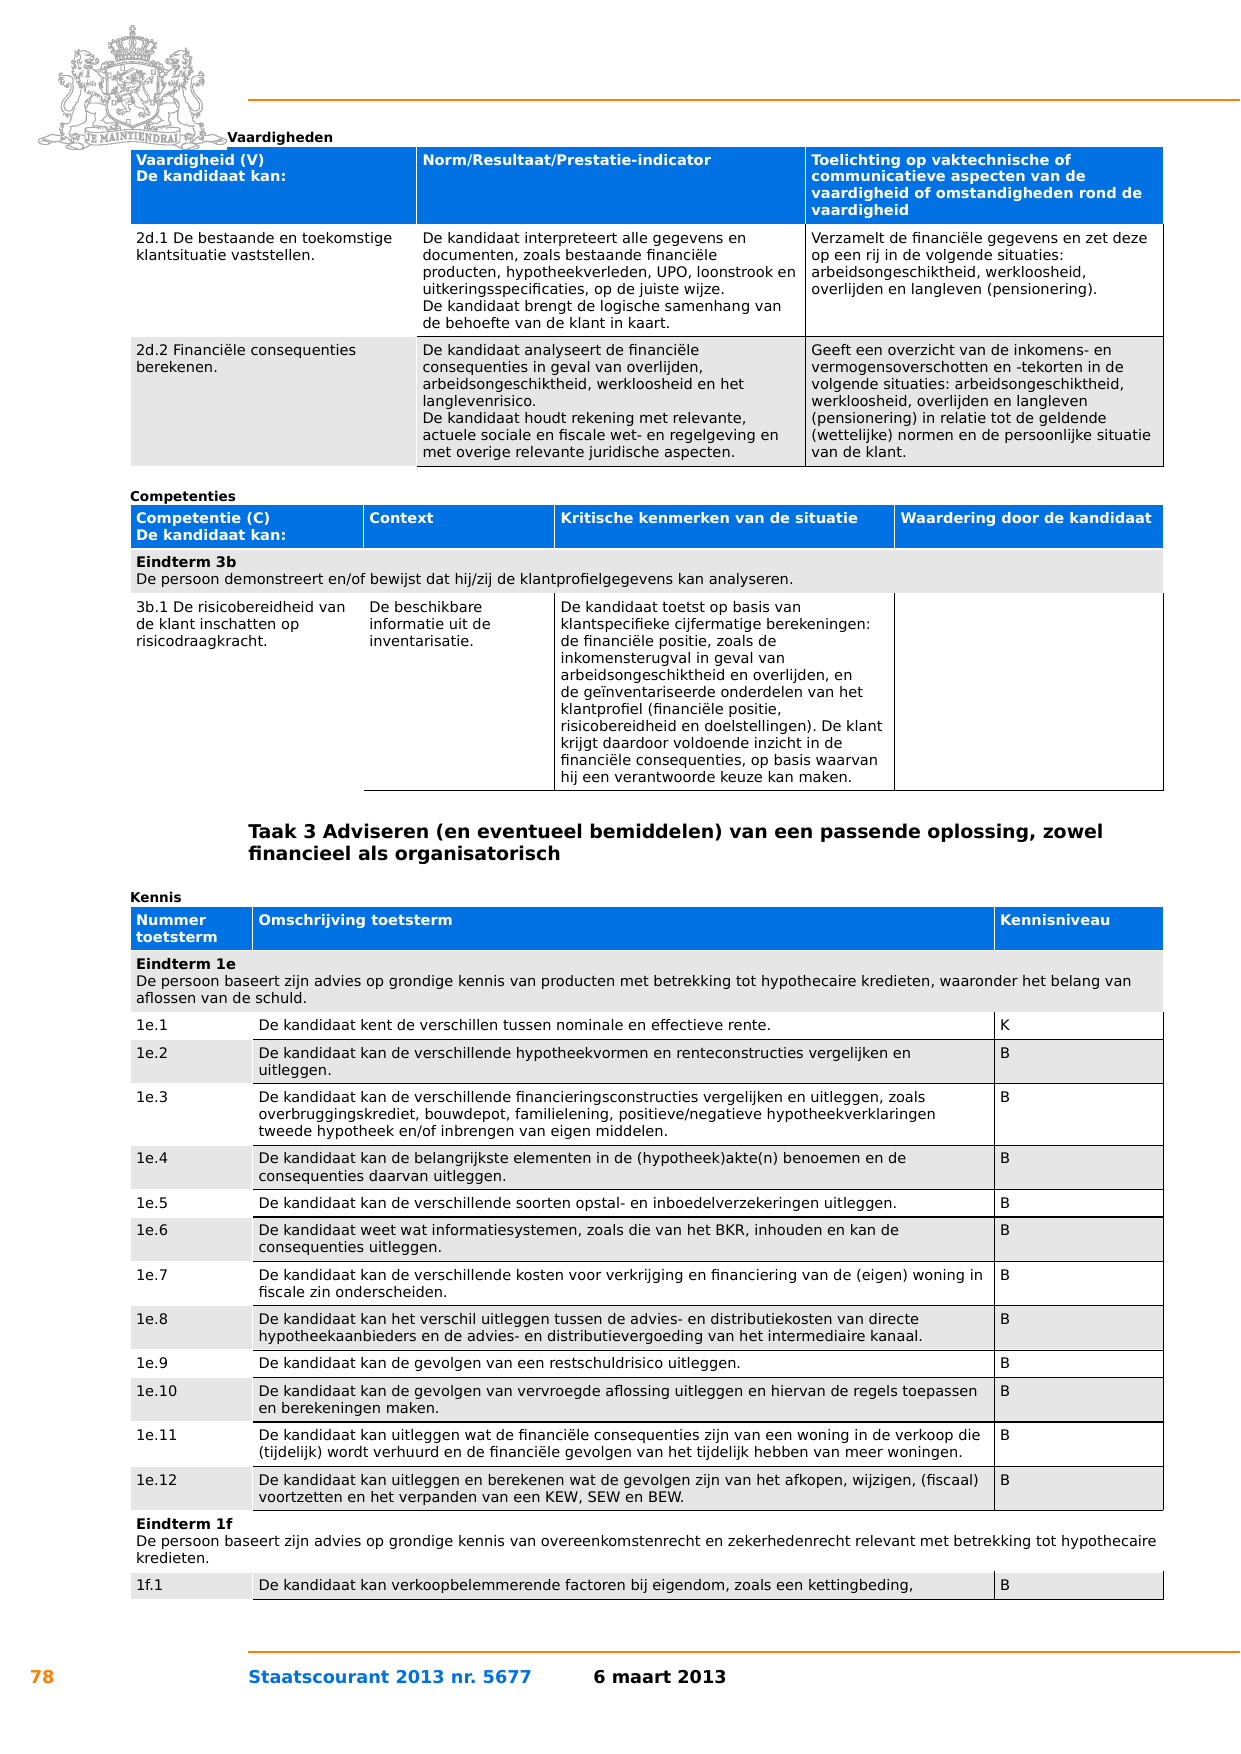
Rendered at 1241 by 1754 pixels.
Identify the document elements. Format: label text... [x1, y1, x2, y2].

table_cell 3b.1 De risicobereidheid van de klant inschatten op risicodraagkracht. [131, 594, 363, 790]
table_cell B [995, 1218, 1163, 1261]
table_cell De kandidaat kan de gevolgen van vervroegde aflossing uitleggen en hiervan de regels toepassen en berekeningen maken. [253, 1378, 994, 1421]
table_cell De kandidaat kan de belangrijkste elementen in de (hypotheek)akte(n) benoemen en de consequenties daarvan uitleggen. [253, 1146, 994, 1189]
table_cell [895, 594, 1163, 790]
table_cell 1e.9 [131, 1351, 252, 1377]
table_cell Waardering door de kandidaat [895, 505, 1163, 548]
table_cell B [995, 1040, 1163, 1083]
table_cell B [995, 1084, 1163, 1145]
table_cell 1e.2 [131, 1040, 252, 1083]
table_cell 1e.12 [131, 1467, 252, 1510]
table_cell De kandidaat kan uitleggen en berekenen wat de gevolgen zijn van het afkopen, wijzigen, (fiscaal) voortzetten en het verpanden van een KEW, SEW en BEW. [253, 1467, 994, 1510]
table_cell Toelichting op vaktechnische of communicatieve aspecten van de vaardigheid of omstandigheden rond de vaardigheid [806, 147, 1163, 224]
table_cell B [995, 1378, 1163, 1421]
table_cell 1e.7 [131, 1262, 252, 1305]
table_cell Vaardigheid (V) De kandidaat kan: [131, 147, 416, 224]
table_cell Kennisniveau [995, 907, 1163, 950]
table_cell De kandidaat kan verkoopbelemmerende factoren bij eigendom, zoals een kettingbeding, [253, 1573, 994, 1599]
table_cell 1e.8 [131, 1306, 252, 1349]
picture [38, 25, 227, 150]
subtitle Taak 3 Adviseren (en eventueel bemiddelen) van een passende oplossing, zowel financieel als organisatorisch [248, 821, 1163, 865]
table_cell Competentie (C) De kandidaat kan: [131, 505, 363, 548]
table_cell De kandidaat kan de verschillende soorten opstal- en inboedelverzekeringen uitleggen. [253, 1190, 994, 1216]
table_cell Eindterm 1f De persoon baseert zijn advies op grondige kennis van overeenkomstenrecht en zekerhedenrecht relevant met betrekking tot hypothecaire kredieten. [131, 1511, 1163, 1571]
table_cell De kandidaat toetst op basis van klantspecifieke cijfermatige berekeningen: de financiële positie, zoals de inkomensterugval in geval van arbeidsongeschiktheid en overlijden, en de geïnventariseerde onderdelen van het klantprofiel (financiële positie, risicobereidheid en doelstellingen). De klant krijgt daardoor voldoende inzicht in de financiële consequenties, op basis waarvan hij een verantwoorde keuze kan maken. [555, 594, 894, 790]
table_cell 2d.1 De bestaande en toekomstige klantsituatie vaststellen. [131, 225, 416, 336]
table_cell De kandidaat kent de verschillen tussen nominale en effectieve rente. [253, 1013, 994, 1039]
table_cell 1e.5 [131, 1190, 252, 1216]
table_cell Context [364, 505, 554, 548]
table_cell 1f.1 [131, 1573, 252, 1599]
table_cell 1e.11 [131, 1423, 252, 1466]
table_cell De kandidaat kan het verschil uitleggen tussen de advies- en distributiekosten van directe hypotheekaanbieders en de advies- en distributievergoeding van het intermediaire kanaal. [253, 1306, 994, 1349]
table_cell 1e.6 [131, 1218, 252, 1261]
table_header Vaardigheden [227, 130, 1163, 146]
table_cell K [995, 1013, 1163, 1039]
table_cell De kandidaat kan uitleggen wat de financiële consequenties zijn van een woning in de verkoop die (tijdelijk) wordt verhuurd en de financiële gevolgen van het tijdelijk hebben van meer woningen. [253, 1423, 994, 1466]
table_cell Nummer toetsterm [131, 907, 252, 950]
table_cell De kandidaat kan de gevolgen van een restschuldrisico uitleggen. [253, 1351, 994, 1377]
table_cell De kandidaat analyseert de financiële consequenties in geval van overlijden, arbeidsongeschiktheid, werkloosheid en het langlevenrisico. De kandidaat houdt rekening met relevante, actuele sociale en fiscale wet- en regelgeving en met overige relevante juridische aspecten. [417, 337, 805, 466]
table_cell Eindterm 3b De persoon demonstreert en/of bewijst dat hij/zij de klantprofielgegevens kan analyseren. [131, 550, 1163, 593]
table_cell B [995, 1573, 1163, 1599]
table_cell B [995, 1351, 1163, 1377]
table_cell 1e.3 [131, 1084, 252, 1145]
table_cell De kandidaat interpreteert alle gegevens en documenten, zoals bestaande financiële producten, hypotheekverleden, UPO, loonstrook en uitkeringsspecificaties, op de juiste wijze. De kandidaat brengt de logische samenhang van de behoefte van de klant in kaart. [417, 225, 805, 336]
table_header Competenties [130, 489, 1163, 504]
table_cell 1e.4 [131, 1146, 252, 1189]
table_cell Kritische kenmerken van de situatie [555, 505, 894, 548]
table_cell De beschikbare informatie uit de inventarisatie. [364, 594, 554, 790]
table_cell 2d.2 Financiële consequenties berekenen. [131, 337, 416, 466]
table_cell De kandidaat kan de verschillende hypotheekvormen en renteconstructies vergelijken en uitleggen. [253, 1040, 994, 1083]
table_cell Norm/Resultaat/Prestatie-indicator [417, 147, 805, 224]
table_cell De kandidaat kan de verschillende financieringsconstructies vergelijken en uitleggen, zoals overbruggingskrediet, bouwdepot, familielening, positieve/negatieve hypotheekverklaringen tweede hypotheek en/of inbrengen van eigen middelen. [253, 1084, 994, 1145]
table_cell Geeft een overzicht van de inkomens- en vermogensoverschotten en -tekorten in de volgende situaties: arbeidsongeschiktheid, werkloosheid, overlijden en langleven (pensionering) in relatie tot de geldende (wettelijke) normen en de persoonlijke situatie van de klant. [806, 337, 1163, 466]
table_cell B [995, 1190, 1163, 1216]
table_cell Verzamelt de financiële gegevens en zet deze op een rij in de volgende situaties: arbeidsongeschiktheid, werkloosheid, overlijden en langleven (pensionering). [806, 225, 1163, 336]
table_cell 1e.1 [131, 1013, 252, 1039]
table_cell De kandidaat kan de verschillende kosten voor verkrijging en financiering van de (eigen) woning in fiscale zin onderscheiden. [253, 1262, 994, 1305]
table_cell B [995, 1467, 1163, 1510]
table_cell B [995, 1262, 1163, 1305]
table_cell Omschrijving toetsterm [253, 907, 994, 950]
table_header Kennis [130, 890, 1163, 906]
table_cell B [995, 1423, 1163, 1466]
table_cell B [995, 1306, 1163, 1349]
table_cell 1e.10 [131, 1378, 252, 1421]
table_cell De kandidaat weet wat informatiesystemen, zoals die van het BKR, inhouden en kan de consequenties uitleggen. [253, 1218, 994, 1261]
table_cell B [995, 1146, 1163, 1189]
table_cell Eindterm 1e De persoon baseert zijn advies op grondige kennis van producten met betrekking tot hypothecaire kredieten, waaronder het belang van aflossen van de schuld. [131, 951, 1163, 1012]
